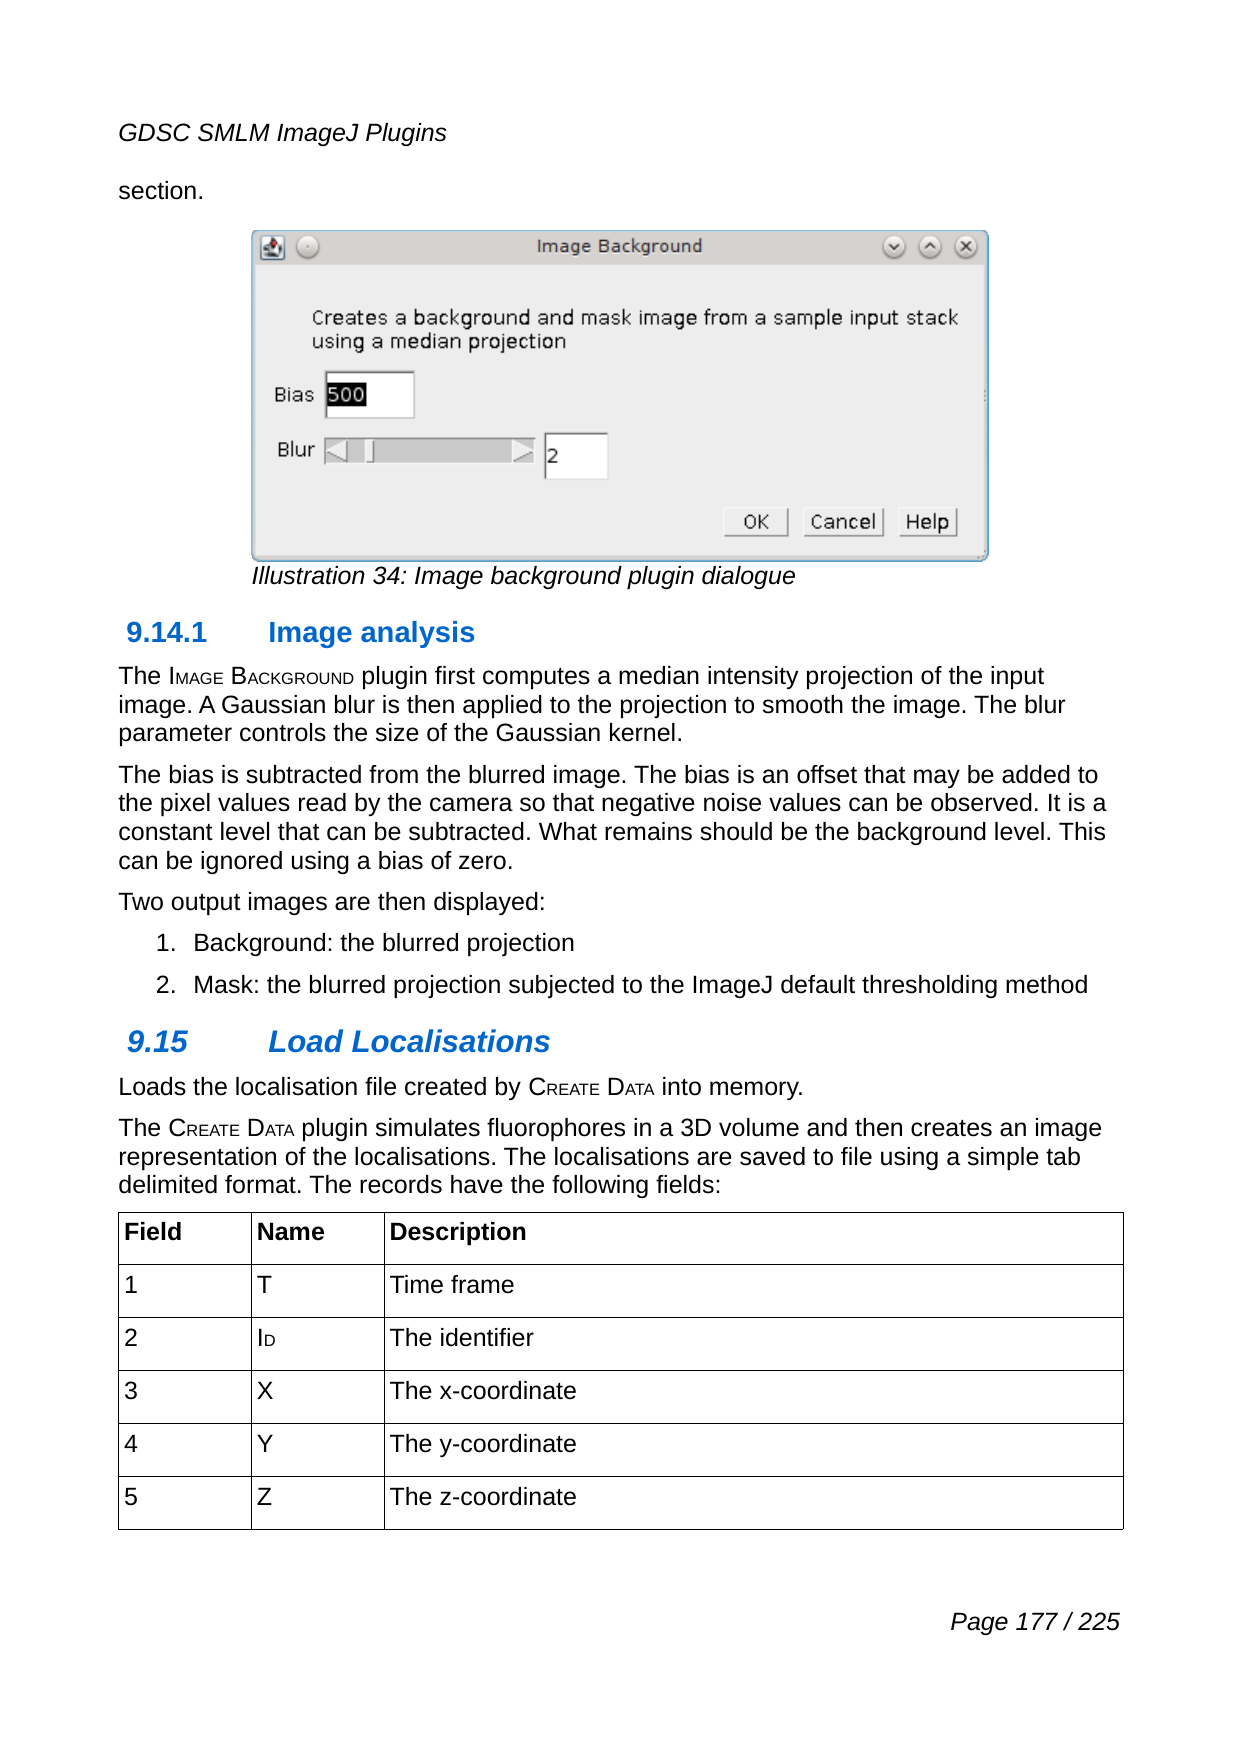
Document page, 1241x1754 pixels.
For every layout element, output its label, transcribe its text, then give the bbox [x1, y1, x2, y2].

table_cell The z-coordinate [385, 1477, 1123, 1528]
text Two output images are then displayed: [118, 887, 1122, 916]
table_cell The identifier [385, 1318, 1123, 1370]
subtitle Load Localisations [118, 1023, 1122, 1059]
text section. [118, 176, 1122, 205]
table_cell 3 [119, 1371, 251, 1423]
table_cell Y [252, 1424, 384, 1476]
list Mask: the blurred projection subjected to the ImageJ default thresholding method [156, 970, 1122, 998]
list Background: the blurred projection [156, 928, 1122, 957]
table_cell 5 [119, 1477, 251, 1528]
text Illustration 34: Image background plugin dialogue [251, 562, 989, 590]
table_cell Id [252, 1318, 384, 1370]
table_cell T [252, 1265, 384, 1317]
table_header Description [385, 1213, 1123, 1264]
table_cell Time frame [385, 1265, 1123, 1317]
table_header Field [119, 1213, 251, 1264]
table_cell X [252, 1371, 384, 1423]
text The Create Data plugin simulates fluorophores in a 3D volume and then creates an image representation of the localisations. The localisations are saved to file using a simple tab delimited format. The records have the following fields: [118, 1113, 1122, 1199]
subtitle Image analysis [118, 615, 1122, 648]
table_cell The y-coordinate [385, 1424, 1123, 1476]
text The Image Background plugin first computes a median intensity projection of the input image. A Gaussian blur is then applied to the projection to smooth the image. The blur parameter controls the size of the Gaussian kernel. [118, 661, 1122, 747]
table_cell Z [252, 1477, 384, 1528]
picture [251, 230, 989, 562]
table_cell 2 [119, 1318, 251, 1370]
table_header Name [252, 1213, 384, 1264]
table_cell 1 [119, 1265, 251, 1317]
table_cell The x-coordinate [385, 1371, 1123, 1423]
table_cell 4 [119, 1424, 251, 1476]
text Loads the localisation file created by Create Data into memory. [118, 1072, 1122, 1100]
text The bias is subtracted from the blurred image. The bias is an offset that may be added to the pixel values read by the camera so that negative noise values can be observed. It is a constant level that can be subtracted. What remains should be the background level. This can be ignored using a bias of zero. [118, 760, 1122, 875]
